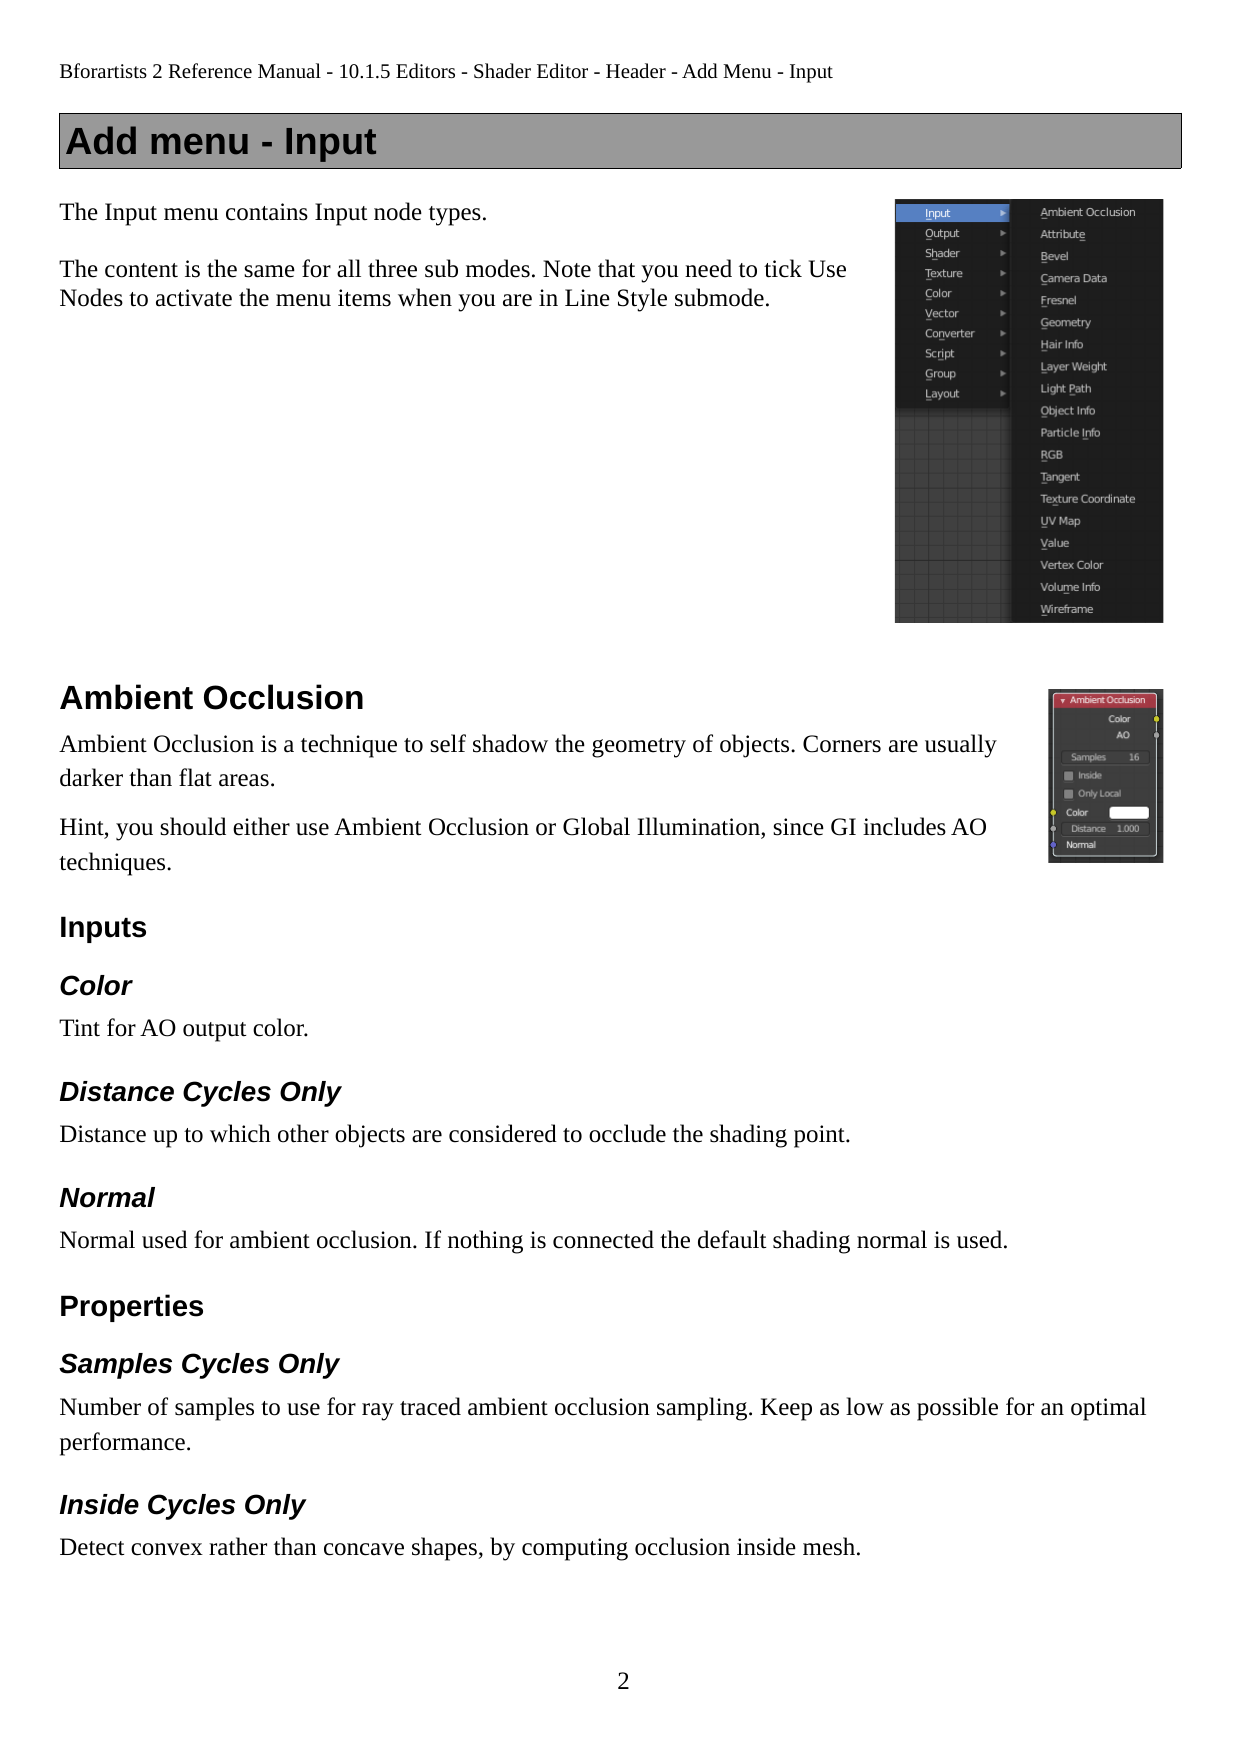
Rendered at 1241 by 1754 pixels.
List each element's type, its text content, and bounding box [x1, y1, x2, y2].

text The Input menu contains Input node types. [59, 197, 1181, 225]
subtitle Properties [59, 1289, 1181, 1323]
text The content is the same for all three sub modes. Note that you need to tick Use Nodes to activate the menu items when you are in Line Style submode. [59, 254, 894, 312]
text Ambient Occlusion is a technique to self shadow the geometry of objects. Corners are usually darker than flat areas. [59, 729, 1048, 792]
subtitle Normal [59, 1181, 1181, 1213]
subtitle Color [59, 969, 1181, 1001]
text Distance up to which other objects are considered to occlude the shading point. [59, 1119, 1181, 1148]
picture [1048, 689, 1164, 863]
subtitle Samples Cycles Only [59, 1348, 1181, 1379]
text Tint for AO output color. [59, 1013, 1181, 1042]
text Hint, you should either use Ambient Occlusion or Global Illumination, since GI includes AO techniques. [59, 812, 1181, 875]
table_header Add menu - Input [60, 114, 1181, 168]
subtitle Inputs [59, 910, 1181, 944]
subtitle Distance Cycles Only [59, 1075, 1181, 1107]
text Number of samples to use for ray traced ambient occlusion sampling. Keep as low as possible for an optimal performance. [59, 1392, 1181, 1455]
picture [894, 199, 1164, 623]
text Detect convex rather than concave shapes, by computing occlusion inside mesh. [59, 1532, 1181, 1561]
subtitle Inside Cycles Only [59, 1488, 1181, 1520]
subtitle Ambient Occlusion [59, 677, 1181, 716]
text Normal used for ambient occlusion. If nothing is connected the default shading normal is used. [59, 1225, 1181, 1254]
